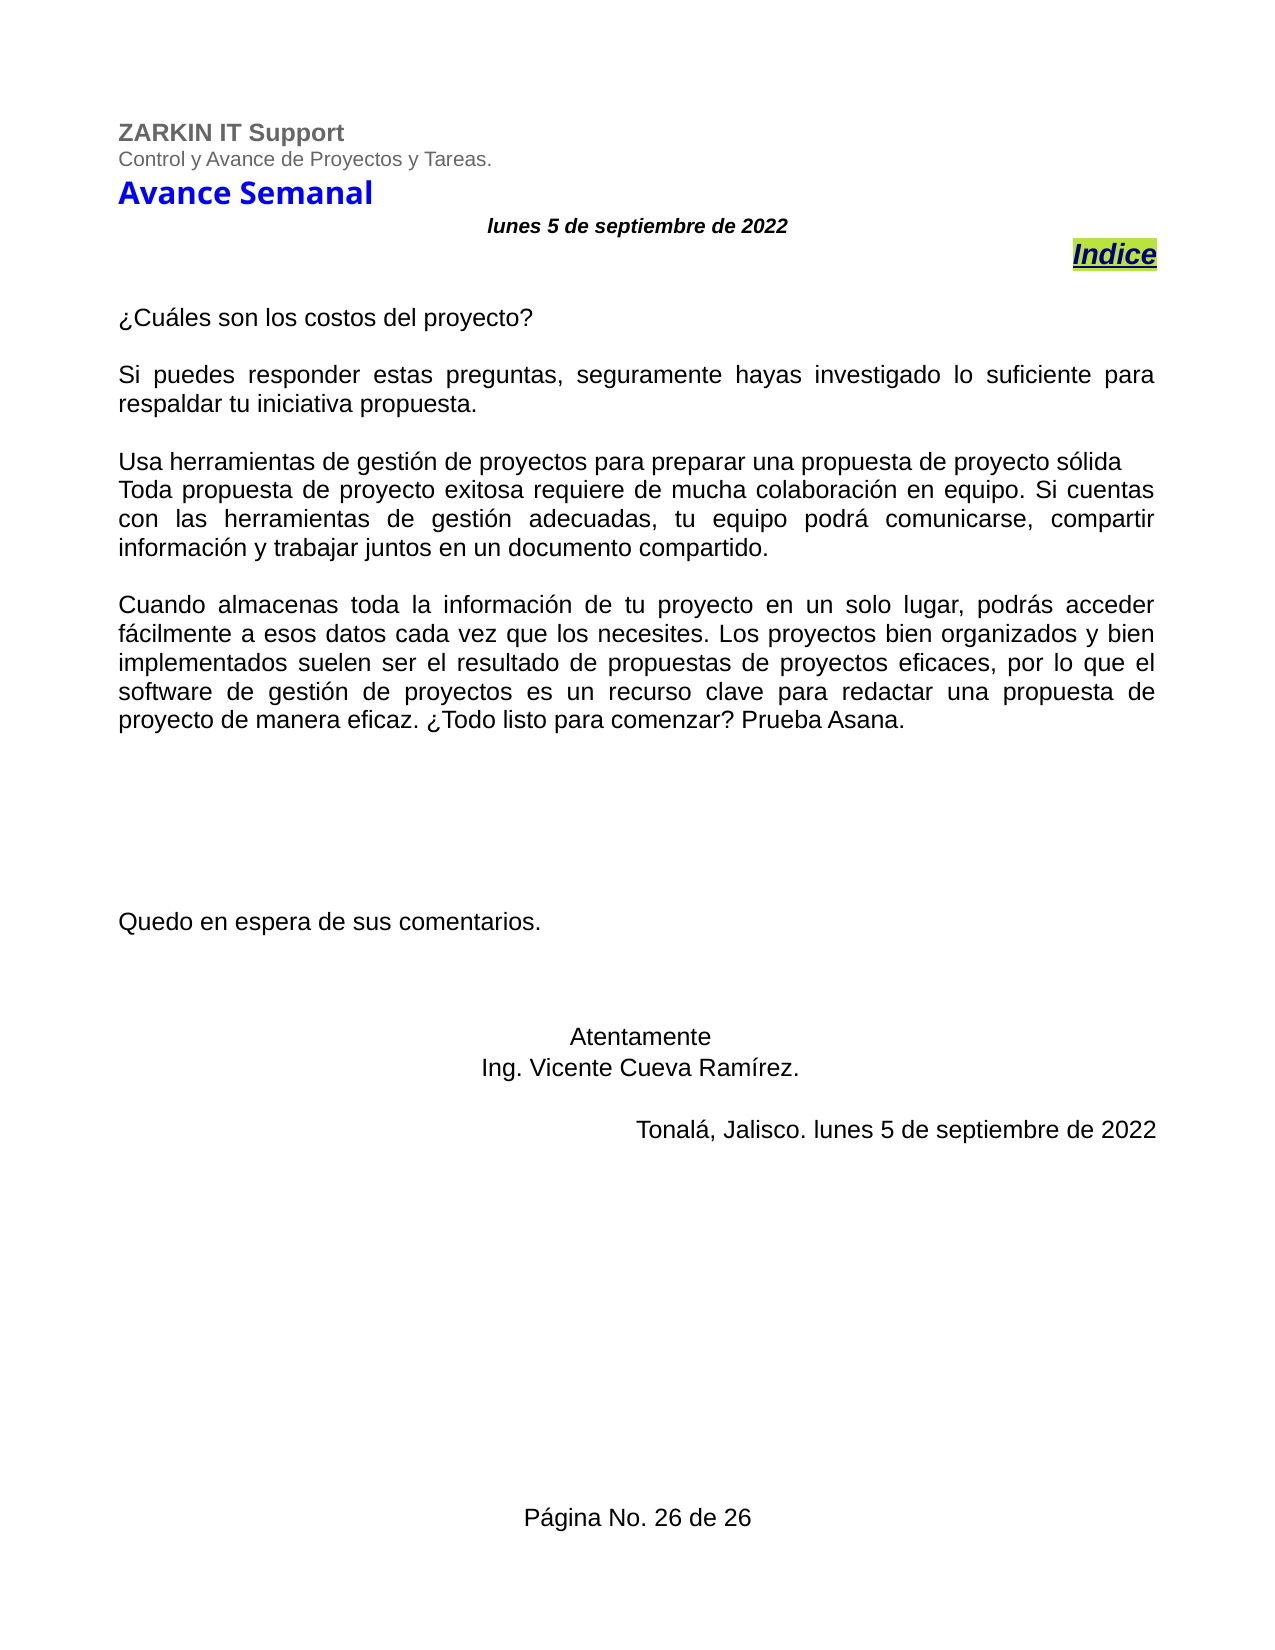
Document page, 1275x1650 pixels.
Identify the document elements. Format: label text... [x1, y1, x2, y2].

text ¿Cuáles son los costos del proyecto? [118, 303, 1157, 332]
text Toda propuesta de proyecto exitosa requiere de mucha colaboración en equipo. Si cuentas con las herramientas de gestión adecuadas, tu equipo podrá comunicarse, compartir información y trabajar juntos en un documento compartido. [118, 476, 1157, 562]
list Ing. Vicente Cueva Ramírez. [124, 1053, 1157, 1082]
text Usa herramientas de gestión de proyectos para preparar una propuesta de proyecto sólida [118, 447, 1157, 476]
text Quedo en espera de sus comentarios. [118, 907, 1157, 936]
text Si puedes responder estas preguntas, seguramente hayas investigado lo suficiente para respaldar tu iniciativa propuesta. [118, 361, 1157, 418]
text Cuando almacenas toda la información de tu proyecto en un solo lugar, podrás acceder fácilmente a esos datos cada vez que los necesites. Los proyectos bien organizados y bien implementados suelen ser el resultado de propuestas de proyectos eficaces, por lo que el software de gestión de proyectos es un recurso clave para redactar una propuesta de proyecto de manera eficaz. ¿Todo listo para comenzar? Prueba Asana. [118, 591, 1157, 734]
list Atentamente [124, 1022, 1157, 1051]
list Tonalá, Jalisco. lunes 5 de septiembre de 2022 [124, 1115, 1157, 1144]
